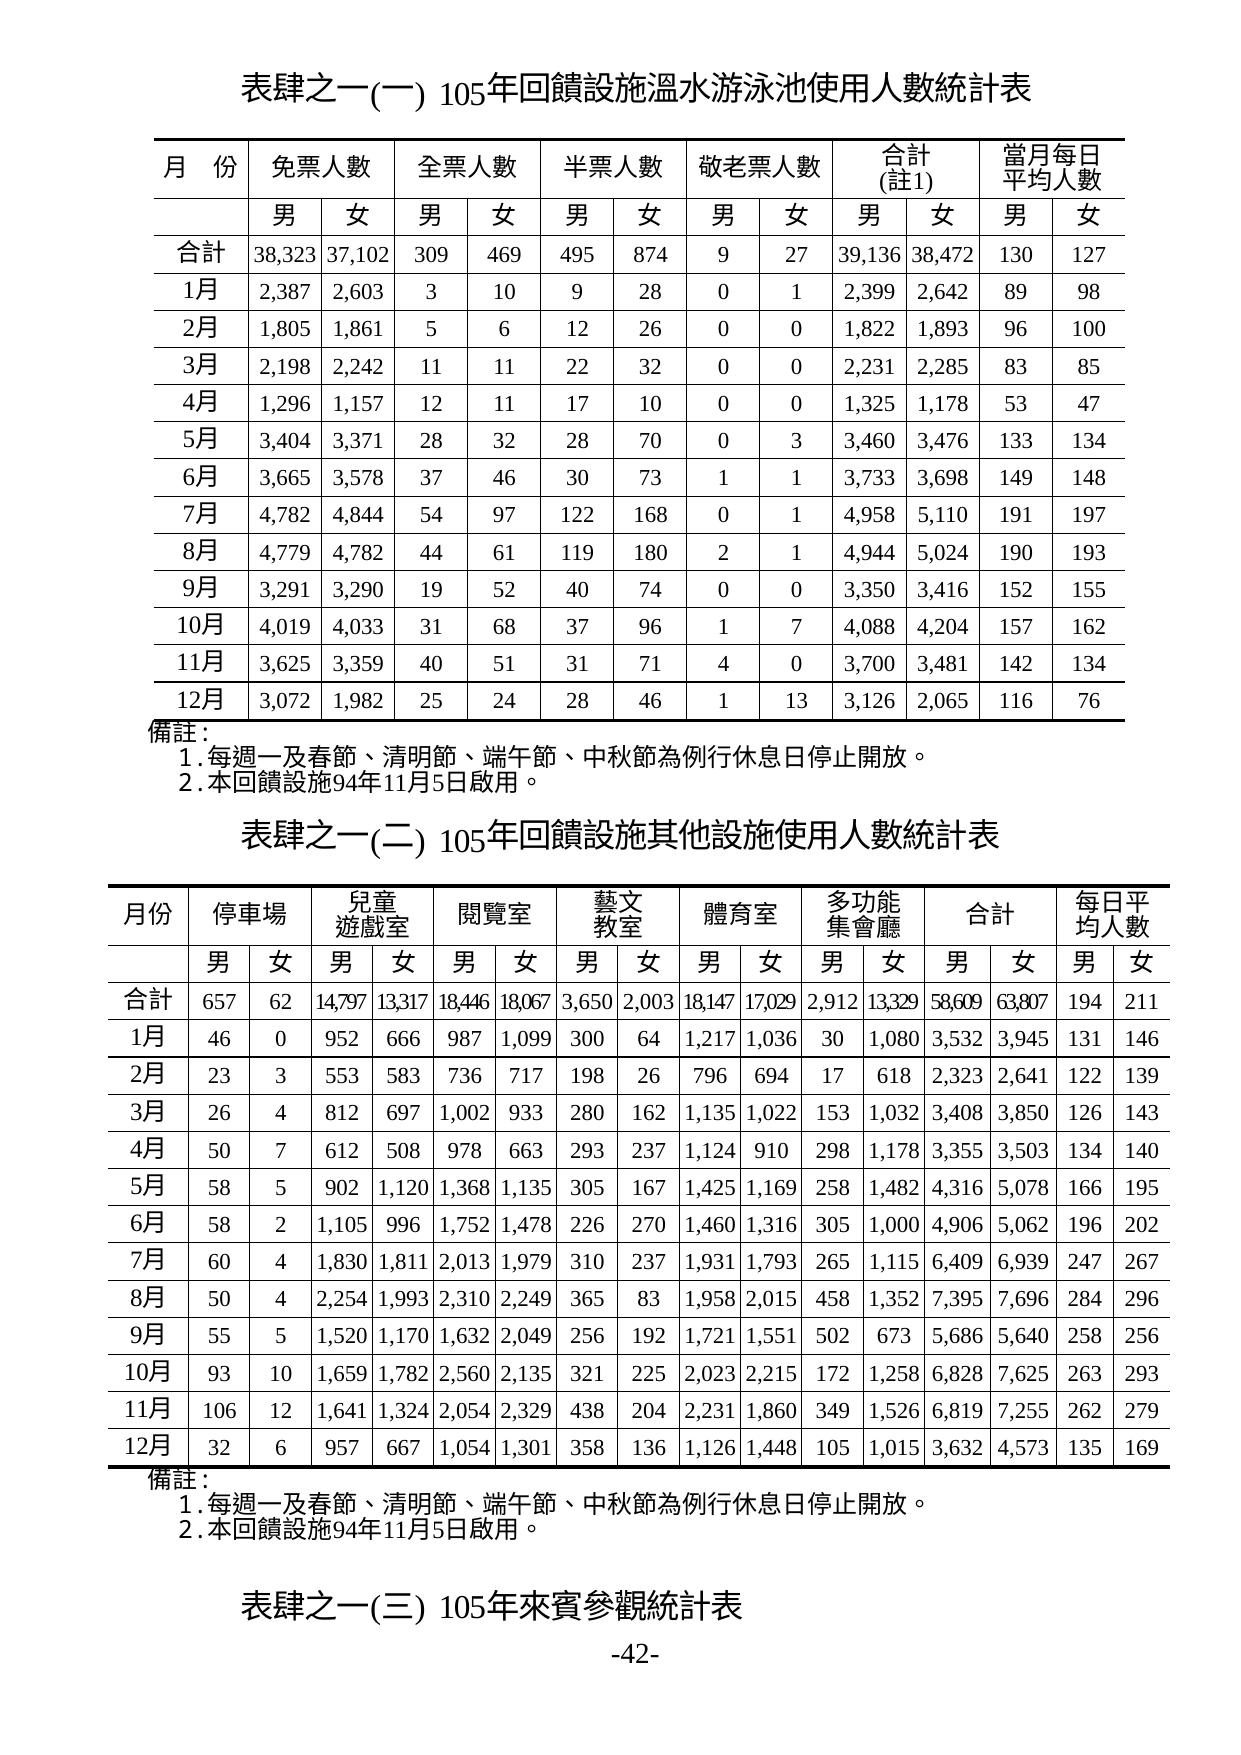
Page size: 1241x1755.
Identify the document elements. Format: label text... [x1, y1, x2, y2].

table_cell 4 [250, 1095, 311, 1131]
table_cell 12 [250, 1392, 311, 1428]
table_cell 247 [1057, 1243, 1113, 1279]
table_cell 2,003 [618, 983, 679, 1019]
table_cell 119 [541, 534, 613, 570]
table_cell 1,931 [680, 1243, 740, 1279]
table_cell 96 [614, 608, 686, 644]
table_cell 38,472 [907, 236, 979, 272]
table_cell 736 [434, 1058, 495, 1093]
table_cell 717 [496, 1058, 556, 1093]
table_cell 51 [468, 645, 540, 681]
table_cell 4,204 [907, 608, 979, 644]
table_cell 10 [250, 1355, 311, 1391]
table_cell 1,482 [864, 1169, 924, 1205]
table_cell 134 [1057, 1132, 1113, 1168]
table_cell 153 [802, 1095, 863, 1131]
table_cell 1,135 [680, 1095, 740, 1131]
table_cell 7,395 [925, 1281, 990, 1317]
table_cell 1,258 [864, 1355, 924, 1391]
table_cell 4,782 [249, 497, 321, 533]
table_cell 438 [557, 1392, 617, 1428]
table_cell 40 [395, 645, 467, 681]
table_cell 130 [980, 236, 1052, 272]
table_cell 105 [802, 1429, 863, 1465]
text 1.每週一及春節、清明節、端午節、中秋節為例行休息日停止開放。 [148, 747, 1122, 772]
table_cell 2,285 [907, 348, 979, 384]
table_cell 女 [322, 199, 394, 235]
table_cell 142 [980, 645, 1052, 681]
table_cell 合計 [154, 236, 248, 272]
table_cell 192 [618, 1318, 679, 1354]
table_cell 5,640 [991, 1318, 1056, 1354]
table_cell 1,124 [680, 1132, 740, 1168]
table_cell 1月 [108, 1020, 188, 1056]
table_cell 612 [312, 1132, 372, 1168]
table_cell 89 [980, 274, 1052, 309]
table_cell 812 [312, 1095, 372, 1131]
table_cell 14,797 [312, 983, 372, 1019]
table_cell 1,325 [833, 385, 906, 421]
table_cell 3,359 [322, 645, 394, 681]
table_cell 60 [189, 1243, 249, 1279]
table_cell 3,290 [322, 571, 394, 607]
table_cell 50 [189, 1281, 249, 1317]
table_cell 166 [1057, 1169, 1113, 1205]
table_cell 76 [1053, 683, 1125, 719]
table_cell 5月 [108, 1169, 188, 1205]
table_cell 17 [541, 385, 613, 421]
table_cell 952 [312, 1020, 372, 1056]
table_cell 32 [614, 348, 686, 384]
table_cell 1,022 [741, 1095, 801, 1131]
table_cell 25 [395, 683, 467, 719]
table_cell 2,254 [312, 1281, 372, 1317]
table_cell 11 [395, 348, 467, 384]
text 表肆之一(三) 105年來賓參觀統計表 [148, 1585, 1122, 1627]
table_cell 358 [557, 1429, 617, 1465]
table_cell 4 [250, 1281, 311, 1317]
table_cell 1 [760, 534, 832, 570]
table_cell 18,147 [680, 983, 740, 1019]
table_cell 31 [395, 608, 467, 644]
table_cell 4,033 [322, 608, 394, 644]
table_cell 7 [250, 1132, 311, 1168]
table_cell 37,102 [322, 236, 394, 272]
table_cell 46 [189, 1020, 249, 1056]
table_cell 309 [395, 236, 467, 272]
table_cell 男 [680, 946, 740, 982]
table_header 閱覽室 [434, 888, 556, 945]
table_cell 9月 [154, 571, 248, 607]
table_cell 131 [1057, 1020, 1113, 1056]
table_cell 63,807 [991, 983, 1056, 1019]
table_cell 2,015 [741, 1281, 801, 1317]
table_cell 26 [614, 311, 686, 347]
table_cell 1,782 [373, 1355, 433, 1391]
table_cell 196 [1057, 1206, 1113, 1242]
table_cell 1,115 [864, 1243, 924, 1279]
table_cell 1,178 [907, 385, 979, 421]
table_header 停車場 [189, 888, 311, 945]
table_cell 4,906 [925, 1206, 990, 1242]
table_cell 284 [1057, 1281, 1113, 1317]
table_cell 116 [980, 683, 1052, 719]
table_cell 3,126 [833, 683, 906, 719]
table_cell 126 [1057, 1095, 1113, 1131]
table_cell 3,291 [249, 571, 321, 607]
table_cell 3,850 [991, 1095, 1056, 1131]
table_cell 3,733 [833, 459, 906, 496]
table_cell 1,002 [434, 1095, 495, 1131]
table_cell 583 [373, 1058, 433, 1093]
table_cell 男 [802, 946, 863, 982]
table_cell 194 [1057, 983, 1113, 1019]
table_header 體育室 [680, 888, 801, 945]
table_cell 3月 [154, 348, 248, 384]
table_cell 32 [468, 422, 540, 458]
table_cell 3,408 [925, 1095, 990, 1131]
table_cell 68 [468, 608, 540, 644]
table_cell 5,024 [907, 534, 979, 570]
table_cell 458 [802, 1281, 863, 1317]
table_cell 27 [760, 236, 832, 272]
table_cell 978 [434, 1132, 495, 1168]
table_cell 265 [802, 1243, 863, 1279]
table_cell 321 [557, 1355, 617, 1391]
table_cell 0 [687, 274, 759, 309]
table_cell 55 [189, 1318, 249, 1354]
table_cell 193 [1053, 534, 1125, 570]
table_cell 1,526 [864, 1392, 924, 1428]
table_cell 1 [687, 459, 759, 496]
table_cell 2,013 [434, 1243, 495, 1279]
table_cell 女 [1053, 199, 1125, 235]
table_header 月份 [108, 888, 188, 945]
table_cell 12 [541, 311, 613, 347]
table_cell 933 [496, 1095, 556, 1131]
table_cell 7,696 [991, 1281, 1056, 1317]
table_cell 106 [189, 1392, 249, 1428]
text 備註: [148, 1469, 1122, 1493]
table_cell 267 [1114, 1243, 1170, 1279]
table_cell 男 [434, 946, 495, 982]
table_cell 11 [468, 348, 540, 384]
table_cell 2,560 [434, 1355, 495, 1391]
table_cell 469 [468, 236, 540, 272]
table_cell 2,049 [496, 1318, 556, 1354]
table_cell 162 [1053, 608, 1125, 644]
table_cell 618 [864, 1058, 924, 1093]
table_cell 3,476 [907, 422, 979, 458]
table_cell 1,805 [249, 311, 321, 347]
table_cell 4月 [108, 1132, 188, 1168]
table_cell 2,642 [907, 274, 979, 309]
table_cell 52 [468, 571, 540, 607]
table_cell 83 [618, 1281, 679, 1317]
table_cell 1,721 [680, 1318, 740, 1354]
table_cell 5 [395, 311, 467, 347]
table_cell 44 [395, 534, 467, 570]
table_cell 85 [1053, 348, 1125, 384]
table_cell 28 [614, 274, 686, 309]
table_cell 0 [250, 1020, 311, 1056]
table_cell 男 [1057, 946, 1113, 982]
table_cell 4,958 [833, 497, 906, 533]
table_cell 4,944 [833, 534, 906, 570]
table_cell 508 [373, 1132, 433, 1168]
table_cell 1,054 [434, 1429, 495, 1465]
table_cell 1,860 [741, 1392, 801, 1428]
table_cell 305 [802, 1206, 863, 1242]
table_cell 180 [614, 534, 686, 570]
table_cell 12 [395, 385, 467, 421]
table_cell 男 [980, 199, 1052, 235]
table_cell 1,861 [322, 311, 394, 347]
table_cell 796 [680, 1058, 740, 1093]
table_cell 10月 [108, 1355, 188, 1391]
table_cell 657 [189, 983, 249, 1019]
table_cell 258 [1057, 1318, 1113, 1354]
table_cell 26 [618, 1058, 679, 1093]
table_cell 162 [618, 1095, 679, 1131]
table_cell 1,178 [864, 1132, 924, 1168]
table_cell 97 [468, 497, 540, 533]
table_cell 0 [760, 311, 832, 347]
table_cell 3 [395, 274, 467, 309]
table_cell 270 [618, 1206, 679, 1242]
table_cell 2,215 [741, 1355, 801, 1391]
table_cell 1,368 [434, 1169, 495, 1205]
table_cell 70 [614, 422, 686, 458]
table_cell 40 [541, 571, 613, 607]
table_cell 6 [468, 311, 540, 347]
table_cell 149 [980, 459, 1052, 496]
table_cell 96 [980, 311, 1052, 347]
table_cell 349 [802, 1392, 863, 1428]
table_cell 298 [802, 1132, 863, 1168]
table_cell 2 [687, 534, 759, 570]
table_cell 1,000 [864, 1206, 924, 1242]
table_cell 男 [189, 946, 249, 982]
table_cell 0 [760, 348, 832, 384]
table_cell 11月 [108, 1392, 188, 1428]
table_cell 男 [557, 946, 617, 982]
table_cell 10 [468, 274, 540, 309]
table_cell 553 [312, 1058, 372, 1093]
table_cell 3,945 [991, 1020, 1056, 1056]
table_cell 172 [802, 1355, 863, 1391]
table_cell 2 [250, 1206, 311, 1242]
table_cell 女 [618, 946, 679, 982]
table_cell 1,126 [680, 1429, 740, 1465]
table_cell 135 [1057, 1429, 1113, 1465]
table_cell 3月 [108, 1095, 188, 1131]
table_cell 279 [1114, 1392, 1170, 1428]
table_cell 18,067 [496, 983, 556, 1019]
table_cell 1,316 [741, 1206, 801, 1242]
table_cell 7月 [108, 1243, 188, 1279]
table_cell 874 [614, 236, 686, 272]
table_cell 9 [541, 274, 613, 309]
table_cell 32 [189, 1429, 249, 1465]
table_cell 1,120 [373, 1169, 433, 1205]
table_cell 197 [1053, 497, 1125, 533]
table_cell 13 [760, 683, 832, 719]
table_cell 1,632 [434, 1318, 495, 1354]
table_cell 男 [312, 946, 372, 982]
table_cell 7月 [154, 497, 248, 533]
table_cell 3,650 [557, 983, 617, 1019]
table_cell 987 [434, 1020, 495, 1056]
table_cell 1,793 [741, 1243, 801, 1279]
table_cell 17,029 [741, 983, 801, 1019]
table_cell 280 [557, 1095, 617, 1131]
table_cell 146 [1114, 1020, 1170, 1056]
table_cell 6,819 [925, 1392, 990, 1428]
table_cell 2月 [108, 1058, 188, 1093]
table_cell 3,355 [925, 1132, 990, 1168]
table_cell 3,665 [249, 459, 321, 496]
table_cell 1,659 [312, 1355, 372, 1391]
table_cell 258 [802, 1169, 863, 1205]
table_cell 男 [395, 199, 467, 235]
table_cell 0 [687, 311, 759, 347]
table_cell 61 [468, 534, 540, 570]
table_cell 7,625 [991, 1355, 1056, 1391]
table_cell 女 [991, 946, 1056, 982]
table_cell 5 [250, 1318, 311, 1354]
table_cell 5,110 [907, 497, 979, 533]
table_cell 3,700 [833, 645, 906, 681]
table_cell 8月 [108, 1281, 188, 1317]
table_cell 1,352 [864, 1281, 924, 1317]
table_cell 168 [614, 497, 686, 533]
table_header 敬老票人數 [687, 141, 832, 198]
table_cell 1,460 [680, 1206, 740, 1242]
table_cell 157 [980, 608, 1052, 644]
table_cell 30 [802, 1020, 863, 1056]
table_cell 19 [395, 571, 467, 607]
table_cell 37 [541, 608, 613, 644]
table_cell 263 [1057, 1355, 1113, 1391]
table_header 合計 [925, 888, 1056, 945]
table_cell 73 [614, 459, 686, 496]
table_cell 1,105 [312, 1206, 372, 1242]
table_cell 256 [1114, 1318, 1170, 1354]
table_cell 1,170 [373, 1318, 433, 1354]
table_cell 17 [802, 1058, 863, 1093]
table_cell 1,080 [864, 1020, 924, 1056]
table_cell 1 [687, 683, 759, 719]
table_cell 26 [189, 1095, 249, 1131]
table_cell 1,157 [322, 385, 394, 421]
table_header 合計 (註1) [833, 141, 979, 198]
table_cell 495 [541, 236, 613, 272]
table_cell 58,609 [925, 983, 990, 1019]
table_cell 0 [687, 497, 759, 533]
table_cell 1,324 [373, 1392, 433, 1428]
table_cell 12月 [108, 1429, 188, 1465]
table_cell 191 [980, 497, 1052, 533]
table_cell 3,698 [907, 459, 979, 496]
table_cell 28 [395, 422, 467, 458]
table_cell 24 [468, 683, 540, 719]
table_cell 男 [541, 199, 613, 235]
table_cell [154, 199, 248, 235]
table_cell 12月 [154, 683, 248, 719]
table_cell 2,242 [322, 348, 394, 384]
table_header 當月每日 平均人數 [980, 141, 1125, 198]
table_cell 1,641 [312, 1392, 372, 1428]
table_cell 女 [907, 199, 979, 235]
table_cell 305 [557, 1169, 617, 1205]
table_cell 4,844 [322, 497, 394, 533]
table_cell 女 [496, 946, 556, 982]
table_cell 4 [250, 1243, 311, 1279]
table_cell 1,301 [496, 1429, 556, 1465]
text 2.本回饋設施94年11月5日啟用。 [148, 772, 1122, 797]
table_cell 666 [373, 1020, 433, 1056]
table_cell 1,478 [496, 1206, 556, 1242]
table_cell 1,036 [741, 1020, 801, 1056]
table_cell 1,520 [312, 1318, 372, 1354]
table_cell 0 [687, 348, 759, 384]
table_cell 2,399 [833, 274, 906, 309]
table_cell 100 [1053, 311, 1125, 347]
table_cell 9 [687, 236, 759, 272]
table_cell 2,387 [249, 274, 321, 309]
table_cell 4 [687, 645, 759, 681]
table_cell 237 [618, 1132, 679, 1168]
table_cell 31 [541, 645, 613, 681]
table_cell 22 [541, 348, 613, 384]
table_cell 女 [373, 946, 433, 982]
table_cell 4月 [154, 385, 248, 421]
table_cell 3,503 [991, 1132, 1056, 1168]
table_cell 5,686 [925, 1318, 990, 1354]
table_cell 4,573 [991, 1429, 1056, 1465]
table_cell 男 [249, 199, 321, 235]
table_cell 1,425 [680, 1169, 740, 1205]
table_cell 198 [557, 1058, 617, 1093]
table_cell 女 [760, 199, 832, 235]
text 表肆之一(二) 105年回饋設施其他設施使用人數統計表 [148, 822, 1122, 884]
table_cell 694 [741, 1058, 801, 1093]
table_cell 3,404 [249, 422, 321, 458]
table_cell 13,329 [864, 983, 924, 1019]
table_cell 7 [760, 608, 832, 644]
text 2.本回饋設施94年11月5日啟用。 [148, 1518, 1122, 1543]
table_cell 1,099 [496, 1020, 556, 1056]
table_cell 1,551 [741, 1318, 801, 1354]
table_cell 502 [802, 1318, 863, 1354]
table_cell [108, 946, 188, 982]
table_cell 37 [395, 459, 467, 496]
table_cell 1,169 [741, 1169, 801, 1205]
table_cell 3 [760, 422, 832, 458]
table_cell 1,752 [434, 1206, 495, 1242]
table_cell 293 [557, 1132, 617, 1168]
table_cell 697 [373, 1095, 433, 1131]
table_cell 1 [687, 608, 759, 644]
table_cell 2,054 [434, 1392, 495, 1428]
table_cell 7,255 [991, 1392, 1056, 1428]
table_cell 1,893 [907, 311, 979, 347]
table_cell 2,249 [496, 1281, 556, 1317]
table_cell 140 [1114, 1132, 1170, 1168]
table_cell 3,481 [907, 645, 979, 681]
table_cell 3,371 [322, 422, 394, 458]
table_cell 8月 [154, 534, 248, 570]
table_header 兒童 遊戲室 [312, 888, 433, 945]
table_cell 83 [980, 348, 1052, 384]
table_cell 365 [557, 1281, 617, 1317]
table_cell 5,062 [991, 1206, 1056, 1242]
table_cell 53 [980, 385, 1052, 421]
table_cell 58 [189, 1206, 249, 1242]
table_cell 3,072 [249, 683, 321, 719]
table_cell 4,782 [322, 534, 394, 570]
table_cell 226 [557, 1206, 617, 1242]
table_cell 2,329 [496, 1392, 556, 1428]
table_cell 30 [541, 459, 613, 496]
table_cell 28 [541, 683, 613, 719]
table_cell 10 [614, 385, 686, 421]
table_cell 93 [189, 1355, 249, 1391]
text 1.每週一及春節、清明節、端午節、中秋節為例行休息日停止開放。 [148, 1493, 1122, 1518]
table_cell 134 [1053, 645, 1125, 681]
table_cell 4,088 [833, 608, 906, 644]
table_cell 2,323 [925, 1058, 990, 1093]
table_cell 663 [496, 1132, 556, 1168]
table_cell 300 [557, 1020, 617, 1056]
table_header 藝文 教室 [557, 888, 679, 945]
table_cell 169 [1114, 1429, 1170, 1465]
table_cell 0 [687, 422, 759, 458]
table_cell 673 [864, 1318, 924, 1354]
table_cell 957 [312, 1429, 372, 1465]
table_cell 6,409 [925, 1243, 990, 1279]
table_cell 139 [1114, 1058, 1170, 1093]
table_cell 134 [1053, 422, 1125, 458]
table_cell 4,316 [925, 1169, 990, 1205]
table_cell 男 [833, 199, 906, 235]
table_cell 9月 [108, 1318, 188, 1354]
table_cell 155 [1053, 571, 1125, 607]
table_cell 1 [760, 459, 832, 496]
table_cell 23 [189, 1058, 249, 1093]
table_cell 202 [1114, 1206, 1170, 1242]
table_cell 58 [189, 1169, 249, 1205]
table_cell 1,811 [373, 1243, 433, 1279]
table_cell 54 [395, 497, 467, 533]
table_header 免票人數 [249, 141, 394, 198]
table_cell 62 [250, 983, 311, 1019]
table_cell 0 [687, 571, 759, 607]
table_cell 女 [614, 199, 686, 235]
table_cell 902 [312, 1169, 372, 1205]
table_cell 6,828 [925, 1355, 990, 1391]
table_cell 男 [925, 946, 990, 982]
table_cell 152 [980, 571, 1052, 607]
table_cell 0 [687, 385, 759, 421]
table_cell 2,310 [434, 1281, 495, 1317]
table_cell 28 [541, 422, 613, 458]
table_cell 女 [864, 946, 924, 982]
table_cell 50 [189, 1132, 249, 1168]
table_cell 133 [980, 422, 1052, 458]
table_cell 女 [741, 946, 801, 982]
table_cell 女 [1114, 946, 1170, 982]
table_cell 38,323 [249, 236, 321, 272]
table_cell 1,979 [496, 1243, 556, 1279]
table_cell 46 [468, 459, 540, 496]
table_cell 2,641 [991, 1058, 1056, 1093]
table_cell 11月 [154, 645, 248, 681]
table_cell 204 [618, 1392, 679, 1428]
table_cell 1,015 [864, 1429, 924, 1465]
table_cell 64 [618, 1020, 679, 1056]
table_cell 71 [614, 645, 686, 681]
table_cell 6月 [154, 459, 248, 496]
table_cell 女 [468, 199, 540, 235]
table_cell 0 [760, 645, 832, 681]
table_cell 237 [618, 1243, 679, 1279]
table_cell 2,198 [249, 348, 321, 384]
table_cell 996 [373, 1206, 433, 1242]
table_cell 3 [250, 1058, 311, 1093]
table_cell 2,231 [833, 348, 906, 384]
table_header 每日平 均人數 [1057, 888, 1170, 945]
table_cell 2,065 [907, 683, 979, 719]
table_cell 6,939 [991, 1243, 1056, 1279]
table_cell 3,632 [925, 1429, 990, 1465]
text 表肆之一(一) 105年回饋設施溫水游泳池使用人數統計表 [148, 75, 1122, 137]
table_cell 190 [980, 534, 1052, 570]
table_cell 5 [250, 1169, 311, 1205]
table_cell 136 [618, 1429, 679, 1465]
table_cell 合計 [108, 983, 188, 1019]
table_header 多功能 集會廳 [802, 888, 924, 945]
table_cell 293 [1114, 1355, 1170, 1391]
table_cell 6月 [108, 1206, 188, 1242]
table_cell 1,217 [680, 1020, 740, 1056]
table_cell 10月 [154, 608, 248, 644]
table_cell 4,019 [249, 608, 321, 644]
text 備註: [148, 722, 1122, 747]
table_cell 1,982 [322, 683, 394, 719]
table_cell 122 [1057, 1058, 1113, 1093]
table_cell 1,993 [373, 1281, 433, 1317]
table_cell 13,317 [373, 983, 433, 1019]
table_header 月 份 [154, 141, 248, 198]
table_cell 296 [1114, 1281, 1170, 1317]
table_cell 127 [1053, 236, 1125, 272]
table_cell 1,296 [249, 385, 321, 421]
table_cell 148 [1053, 459, 1125, 496]
table_cell 3,625 [249, 645, 321, 681]
table_cell 3,578 [322, 459, 394, 496]
table_cell 211 [1114, 983, 1170, 1019]
table_cell 3,350 [833, 571, 906, 607]
table_cell 262 [1057, 1392, 1113, 1428]
table_cell 1,958 [680, 1281, 740, 1317]
table_cell 1,032 [864, 1095, 924, 1131]
table_cell 167 [618, 1169, 679, 1205]
table_header 半票人數 [541, 141, 686, 198]
table_cell 11 [468, 385, 540, 421]
table_cell 256 [557, 1318, 617, 1354]
table_cell 1 [760, 497, 832, 533]
table_cell 2,135 [496, 1355, 556, 1391]
table_cell 1,822 [833, 311, 906, 347]
table_cell 2,603 [322, 274, 394, 309]
table_cell 225 [618, 1355, 679, 1391]
table_cell 女 [250, 946, 311, 982]
table_cell 39,136 [833, 236, 906, 272]
table_cell 1,830 [312, 1243, 372, 1279]
table_cell 3,460 [833, 422, 906, 458]
table_cell 910 [741, 1132, 801, 1168]
table_cell 5,078 [991, 1169, 1056, 1205]
table_cell 2,231 [680, 1392, 740, 1428]
table_cell 1 [760, 274, 832, 309]
table_cell 18,446 [434, 983, 495, 1019]
table_cell 0 [760, 385, 832, 421]
table_cell 143 [1114, 1095, 1170, 1131]
table_cell 195 [1114, 1169, 1170, 1205]
table_header 全票人數 [395, 141, 540, 198]
table_cell 1,135 [496, 1169, 556, 1205]
table_cell 0 [760, 571, 832, 607]
table_cell 3,416 [907, 571, 979, 607]
table_cell 6 [250, 1429, 311, 1465]
table_cell 74 [614, 571, 686, 607]
table_cell 667 [373, 1429, 433, 1465]
table_cell 2月 [154, 311, 248, 347]
table_cell 2,023 [680, 1355, 740, 1391]
table_cell 男 [687, 199, 759, 235]
table_cell 2,912 [802, 983, 863, 1019]
table_cell 46 [614, 683, 686, 719]
table_cell 5月 [154, 422, 248, 458]
table_cell 122 [541, 497, 613, 533]
table_cell 4,779 [249, 534, 321, 570]
table_cell 1,448 [741, 1429, 801, 1465]
table_cell 3,532 [925, 1020, 990, 1056]
table_cell 310 [557, 1243, 617, 1279]
table_cell 47 [1053, 385, 1125, 421]
table_cell 1月 [154, 274, 248, 309]
table_cell 98 [1053, 274, 1125, 309]
